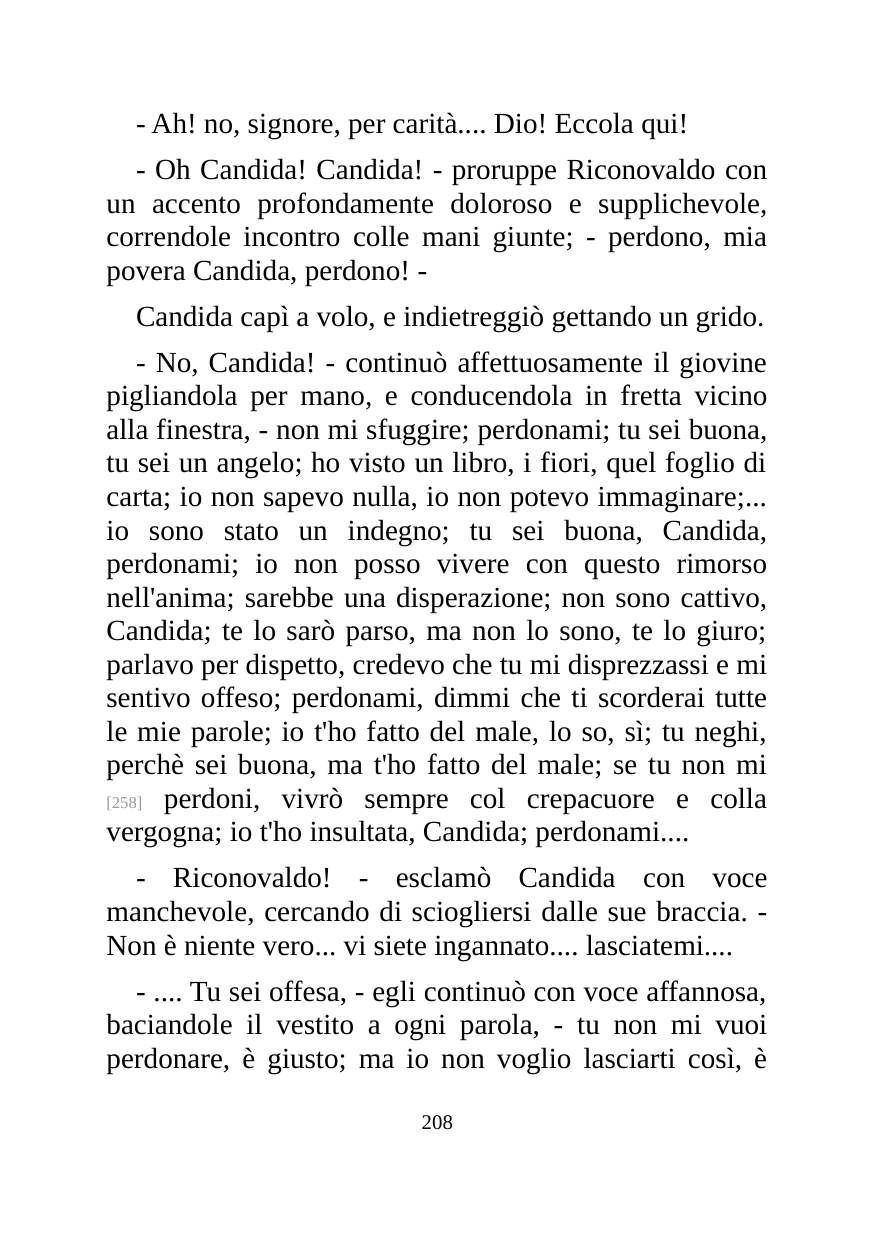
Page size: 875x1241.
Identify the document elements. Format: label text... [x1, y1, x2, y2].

text - .... Tu sei offesa, - egli continuò con voce affannosa, baciandole il vestito a ogni parola, - tu non mi vuoi perdonare, è giusto; ma io non voglio lasciarti così, è [106, 974, 768, 1074]
text - Riconovaldo! - esclamò Candida con voce manchevole, cercando di sciogliersi dalle sue braccia. - Non è niente vero... vi siete ingannato.... lasciatemi.... [106, 861, 768, 961]
text Candida capì a volo, e indietreggiò gettando un grido. [106, 299, 768, 332]
text - Oh Candida! Candida! - proruppe Riconovaldo con un accento profondamente doloroso e supplichevole, correndole incontro colle mani giunte; - perdono, mia povera Candida, perdono! - [106, 152, 768, 286]
text - No, Candida! - continuò affettuosamente il giovine pigliandola per mano, e conducendola in fretta vicino alla finestra, - non mi sfuggire; perdonami; tu sei buona, tu sei un angelo; ho visto un libro, i fiori, quel foglio di carta; io non sapevo nulla, io non potevo immaginare;... io sono stato un indegno; tu sei buona, Candida, perdonami; io non posso vivere con questo rimorso nell'anima; sarebbe una disperazione; non sono cattivo, Candida; te lo sarò parso, ma non lo sono, te lo giuro; parlavo per dispetto, credevo che tu mi disprezzassi e mi sentivo offeso; perdonami, dimmi che ti scorderai tutte le mie parole; io t'ho fatto del male, lo so, sì; tu neghi, perchè sei buona, ma t'ho fatto del male; se tu non mi [258] perdoni, vivrò sempre col crepacuore e colla vergogna; io t'ho insultata, Candida; perdonami.... [106, 345, 768, 848]
text - Ah! no, signore, per carità.... Dio! Eccola qui! [106, 106, 768, 140]
